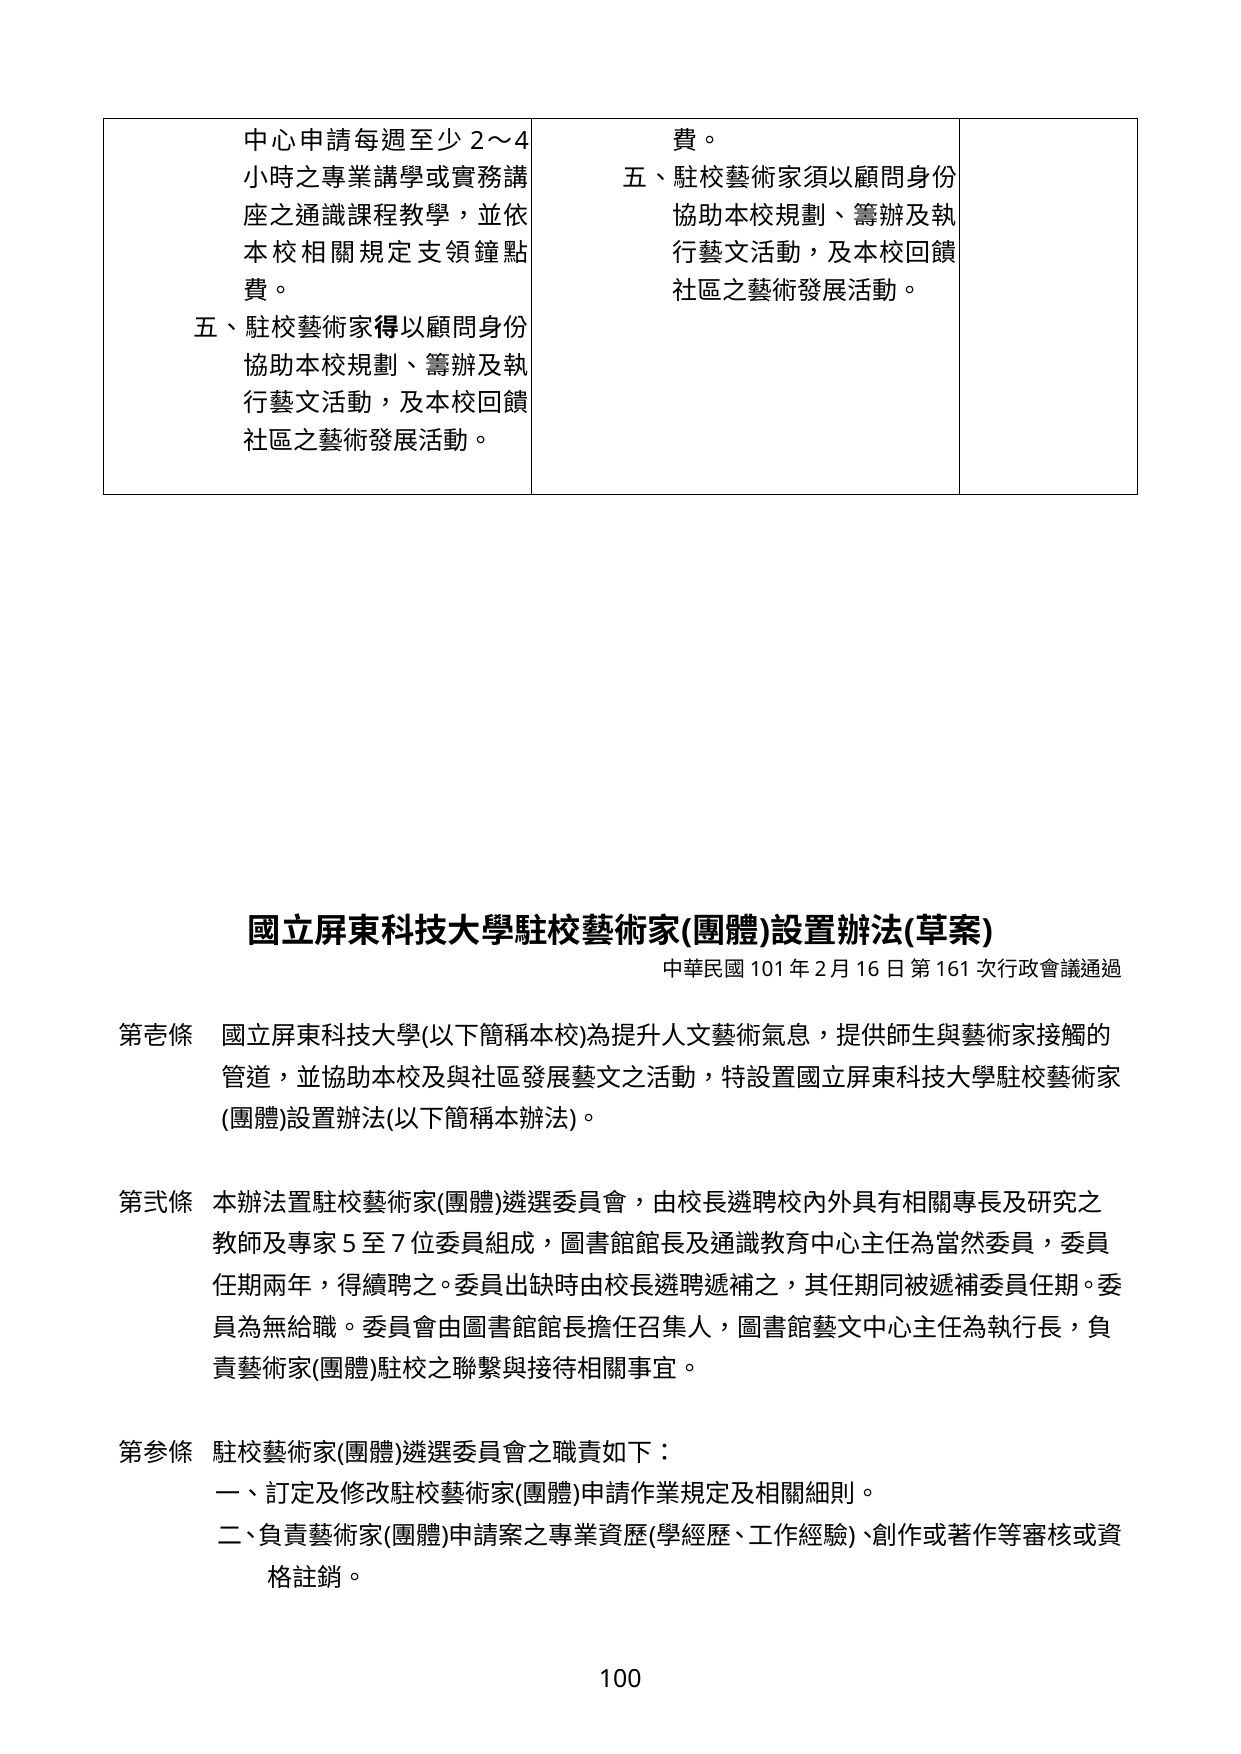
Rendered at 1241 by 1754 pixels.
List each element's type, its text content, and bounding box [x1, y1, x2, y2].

text 一、訂定及修改駐校藝術家(團體)申請作業規定及相關細則。 [177, 1469, 1122, 1511]
list 國立屏東科技大學(以下簡稱本校)為提升人文藝術氣息，提供師生與藝術家接觸的 管道，並協助本校及與社區發展藝文之活動，特設置國立屏東科技大學駐校藝術家(團體)設置辦法(以下簡稱本辦法)。 [118, 1011, 1122, 1136]
text 中華民國101年2月16 日 第161 次行政會議通過 [118, 952, 1122, 983]
text 國立屏東科技大學駐校藝術家(團體)設置辦法(草案) [118, 904, 1122, 952]
list 駐校藝術家(團體)遴選委員會之職責如下： [118, 1428, 1122, 1469]
list 本辦法置駐校藝術家(團體)遴選委員會，由校長遴聘校內外具有相關專長及研究之教師及專家5至7位委員組成，圖書館館長及通識教育中心主任為當然委員，委員任期兩年，得續聘之。委員出缺時由校長遴聘遞補之，其任期同被遞補委員任期。委員為無給職。委員會由圖書館館長擔任召集人，圖書館藝文中心主任為執行長，負責藝術家(團體)駐校之聯繫與接待相關事宜。 [118, 1178, 1122, 1386]
text 二、負責藝術家(團體)申請案之專業資歷(學經歷、工作經驗)、創作或著作等審核或資格註銷。 [217, 1511, 1122, 1594]
table_cell [960, 119, 1137, 494]
table_cell 費。 五、駐校藝術家須以顧問身份協助本校規劃、籌辦及執行藝文活動，及本校回饋社區之藝術發展活動。 [532, 119, 959, 494]
table_cell 中心申請每週至少2～4小時之專業講學或實務講座之通識課程教學，並依本校相關規定支領鐘點費。 五、駐校藝術家得以顧問身份協助本校規劃、籌辦及執行藝文活動，及本校回饋社區之藝術發展活動。 [104, 119, 531, 494]
